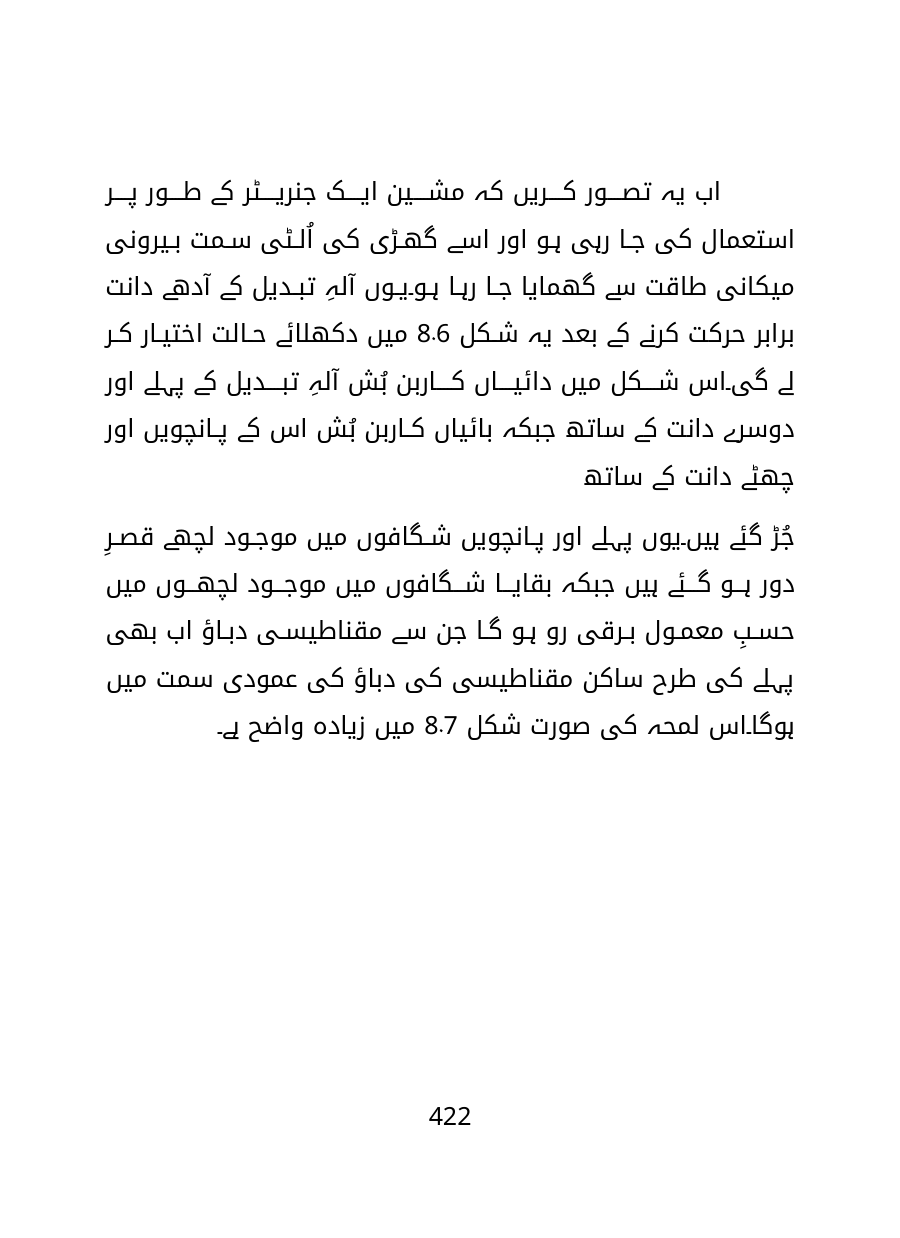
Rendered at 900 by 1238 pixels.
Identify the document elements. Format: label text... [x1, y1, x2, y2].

text اب یہ تصور کریں کہ مشین ایک جنریٹر کے طور پر استعمال کی جا رہی ہو اور اسے گھڑی کی اُلٹی سمت بیرونی میکانی طاقت سے گھمایا جا رہا ہو۔یوں آلہِ تبدیل کے آدھے دانت برابر حرکت کرنے کے بعد یہ شکل 8.6 میں دکھلائے حالت اختیار کر لے گی۔اس شکل میں دائیاں کاربن بُش آلہِ تبدیل کے پہلے اور دوسرے دانت کے ساتھ جبکہ بائیاں کاربن بُش اس کے پانچویں اور چھٹے دانت کے ساتھ [105, 168, 795, 500]
text جُڑ گئے ہیں۔یوں پہلے اور پانچویں شگافوں میں موجود لچھے قصرِ دور ہو گئے ہیں جبکہ بقایا شگافوں میں موجود لچھوں میں حسبِ معمول برقی رو ہو گا جن سے مقناطیسی دباؤ اب بھی پہلے کی طرح ساکن مقناطیسی کی دباؤ کی عمودی سمت میں ہوگا۔اس لمحہ کی صورت شکل 8.7 میں زیادہ واضح ہے۔ [105, 513, 795, 750]
